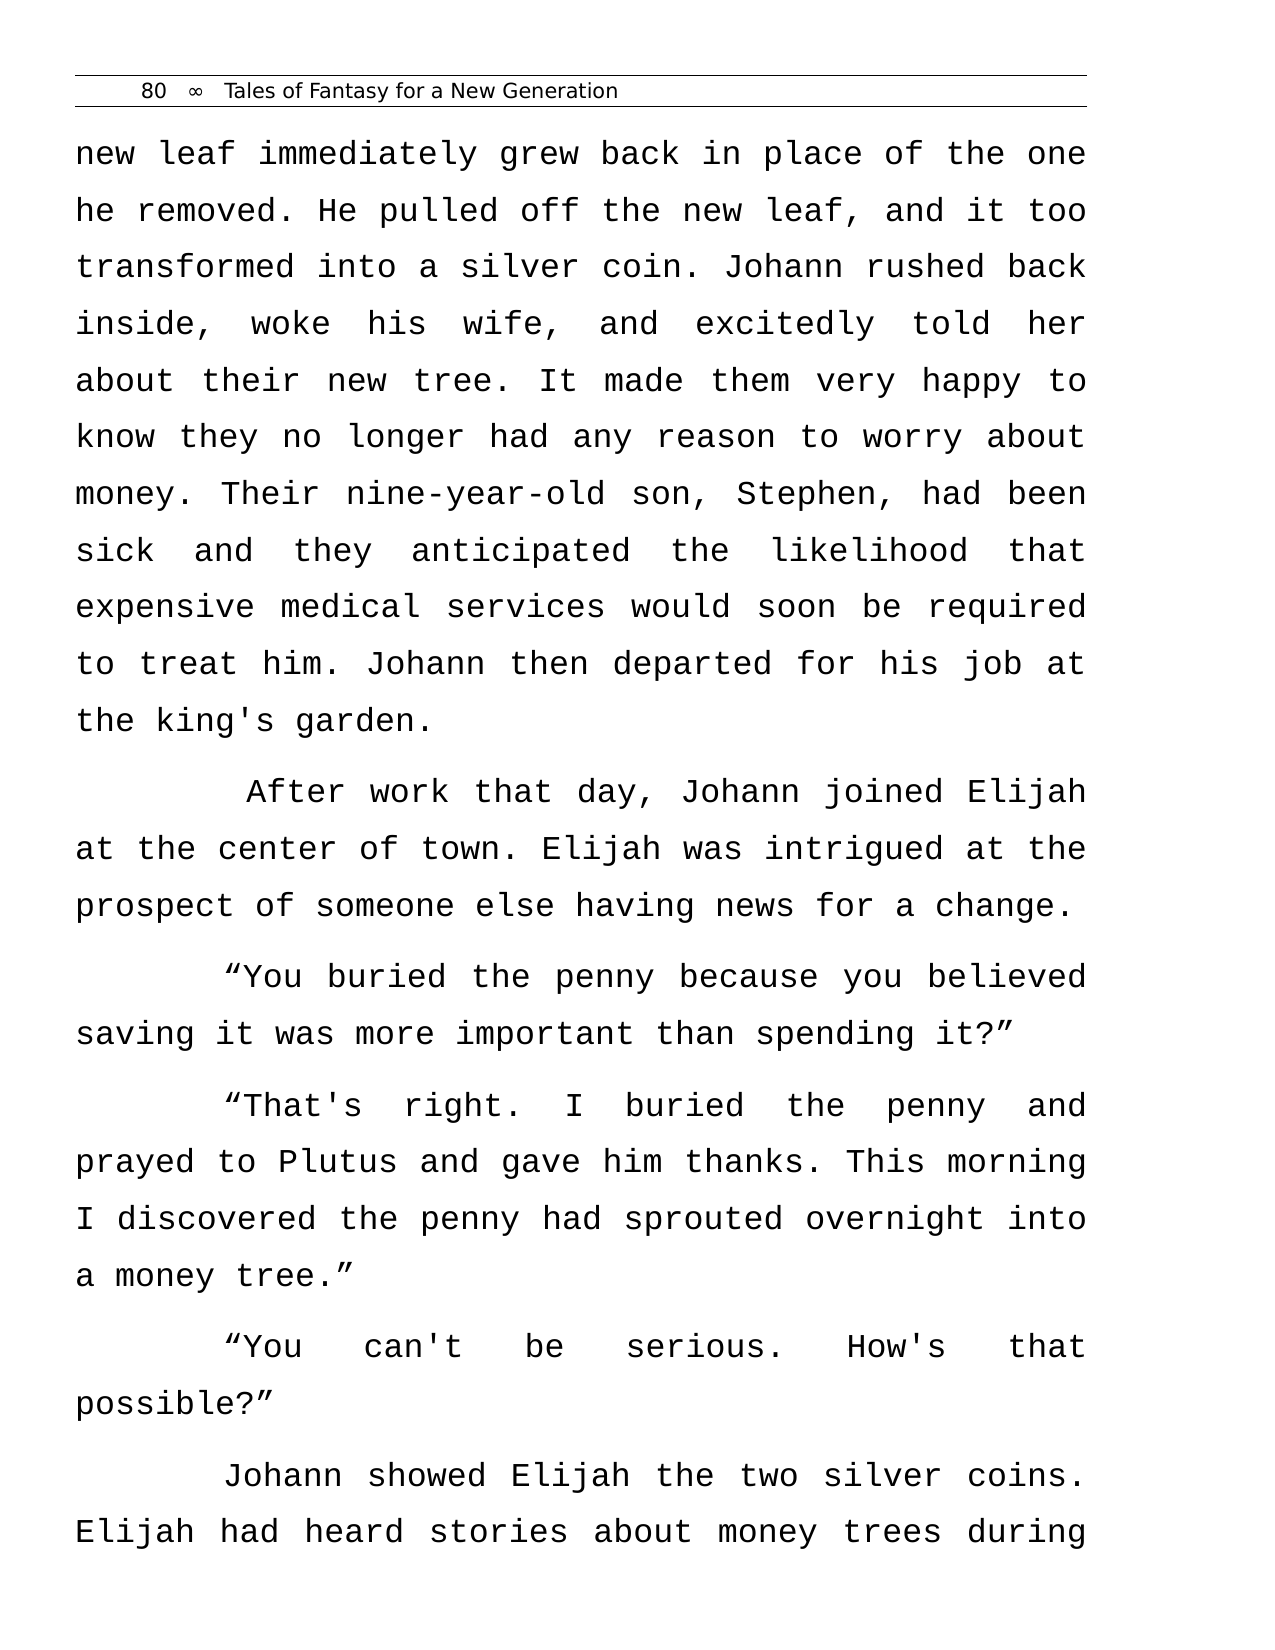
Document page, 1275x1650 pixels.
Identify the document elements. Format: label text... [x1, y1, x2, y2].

text “You buried the penny because you believed saving it was more important than spending it?” [75, 960, 1087, 1054]
text new leaf immediately grew back in place of the one he removed. He pulled off the new leaf, and it too transformed into a silver coin. Johann rushed back inside, woke his wife, and excitedly told her about their new tree. It made them very happy to know they no longer had any reason to worry about money. Their nine-year-old son, Stephen, had been sick and they anticipated the likelihood that expensive medical services would soon be required to treat him. Johann then departed for his job at the king's garden. [75, 137, 1087, 741]
text After work that day, Johann joined Elijah at the center of town. Elijah was intrigued at the prospect of someone else having news for a change. [75, 775, 1087, 926]
text “You can't be serious. How's that possible?” [75, 1330, 1087, 1424]
text Johann showed Elijah the two silver coins. Elijah had heard stories about money trees during [75, 1458, 1087, 1553]
text “That's right. I buried the penny and prayed to Plutus and gave him thanks. This morning I discovered the penny had sprouted overnight into a money tree.” [75, 1088, 1087, 1296]
